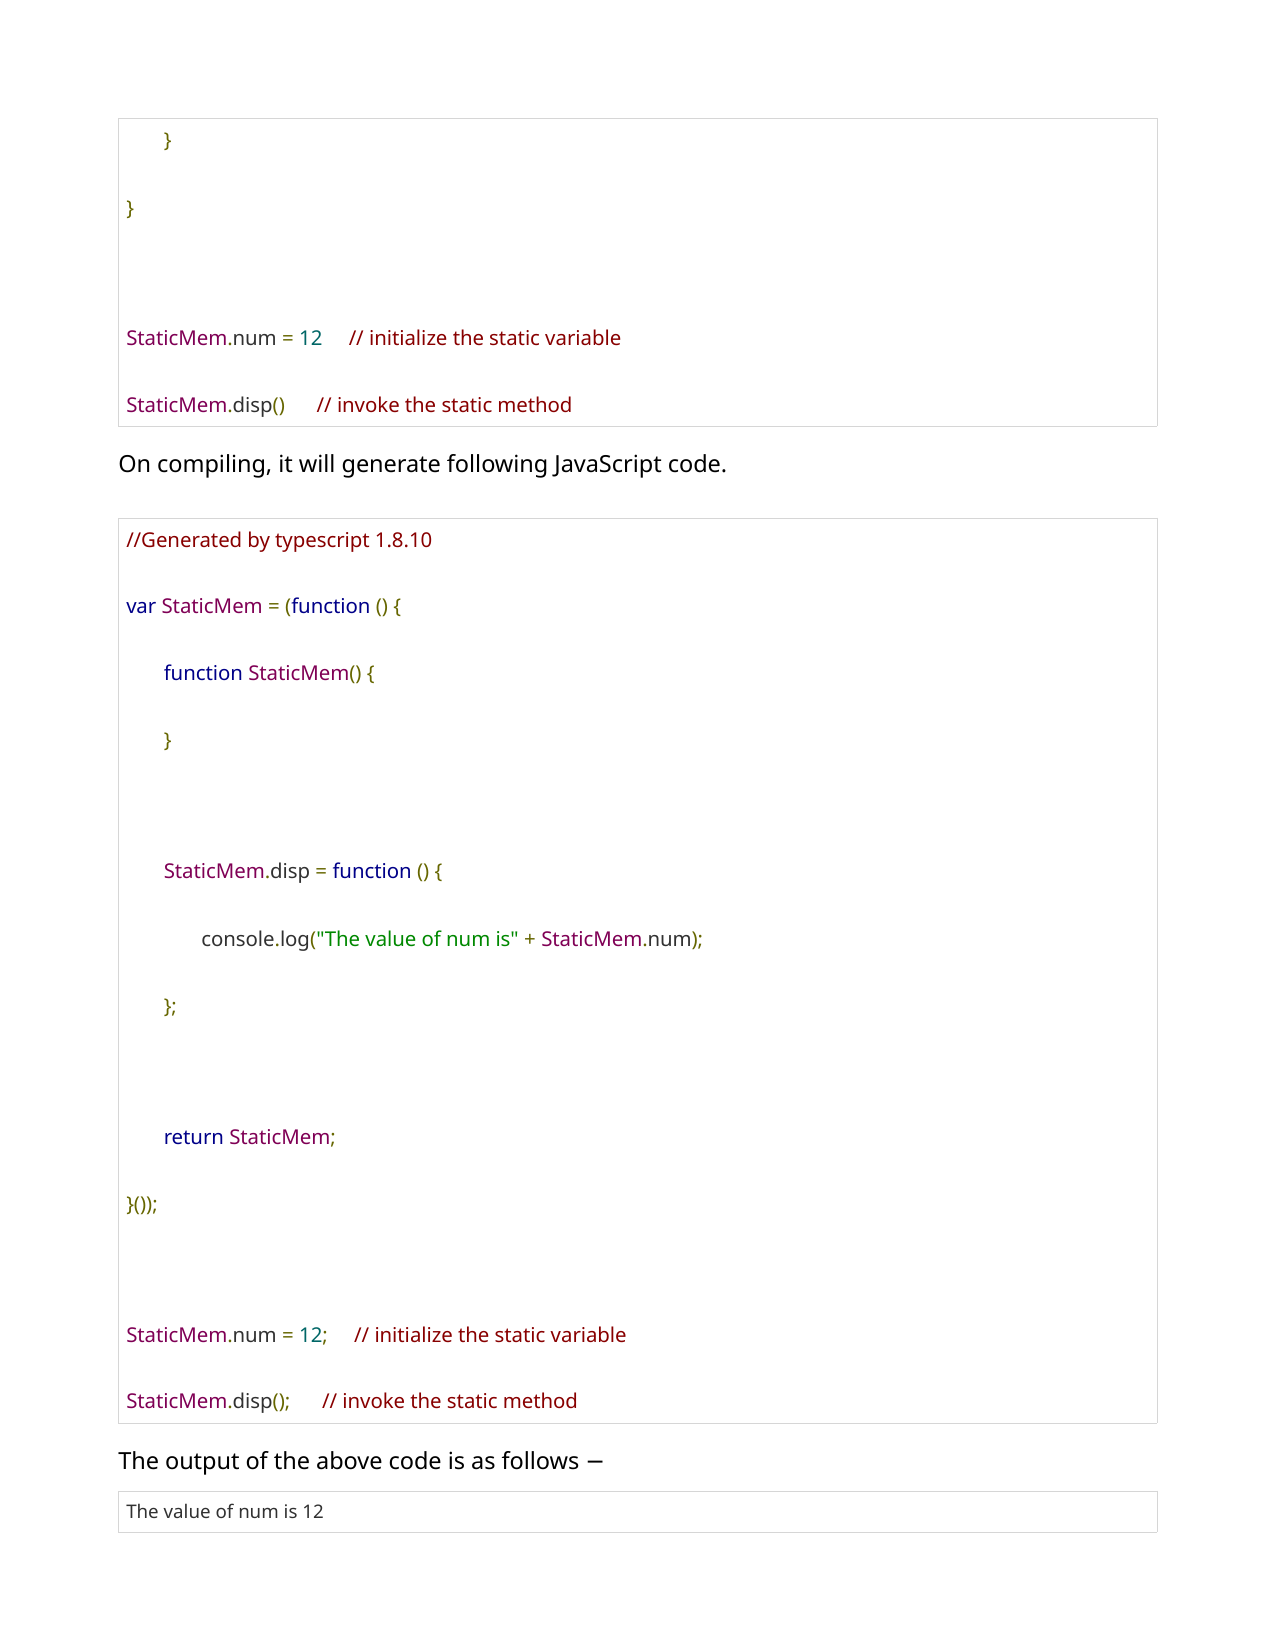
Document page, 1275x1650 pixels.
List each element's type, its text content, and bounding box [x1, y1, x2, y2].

text StaticMem.disp() // invoke the static method [119, 383, 1157, 426]
text console.log("The value of num is" + StaticMem.num); [119, 916, 1157, 952]
text //Generated by typescript 1.8.10 [119, 519, 1157, 553]
text } [119, 119, 1157, 154]
text On compiling, it will generate following JavaScript code. [118, 442, 1157, 479]
text The value of num is 12 [119, 1492, 1157, 1532]
text StaticMem.num = 12; // initialize the static variable [119, 1312, 1157, 1348]
text StaticMem.disp(); // invoke the static method [119, 1379, 1157, 1423]
text var StaticMem = (function () { [119, 584, 1157, 620]
text }; [119, 983, 1157, 1019]
text The output of the above code is as follows − [118, 1438, 1157, 1476]
text } [119, 185, 1157, 221]
text StaticMem.num = 12 // initialize the static variable [119, 316, 1157, 352]
text }()); [119, 1182, 1157, 1217]
text } [119, 718, 1157, 754]
text return StaticMem; [119, 1114, 1157, 1151]
text function StaticMem() { [119, 651, 1157, 687]
text StaticMem.disp = function () { [119, 849, 1157, 885]
